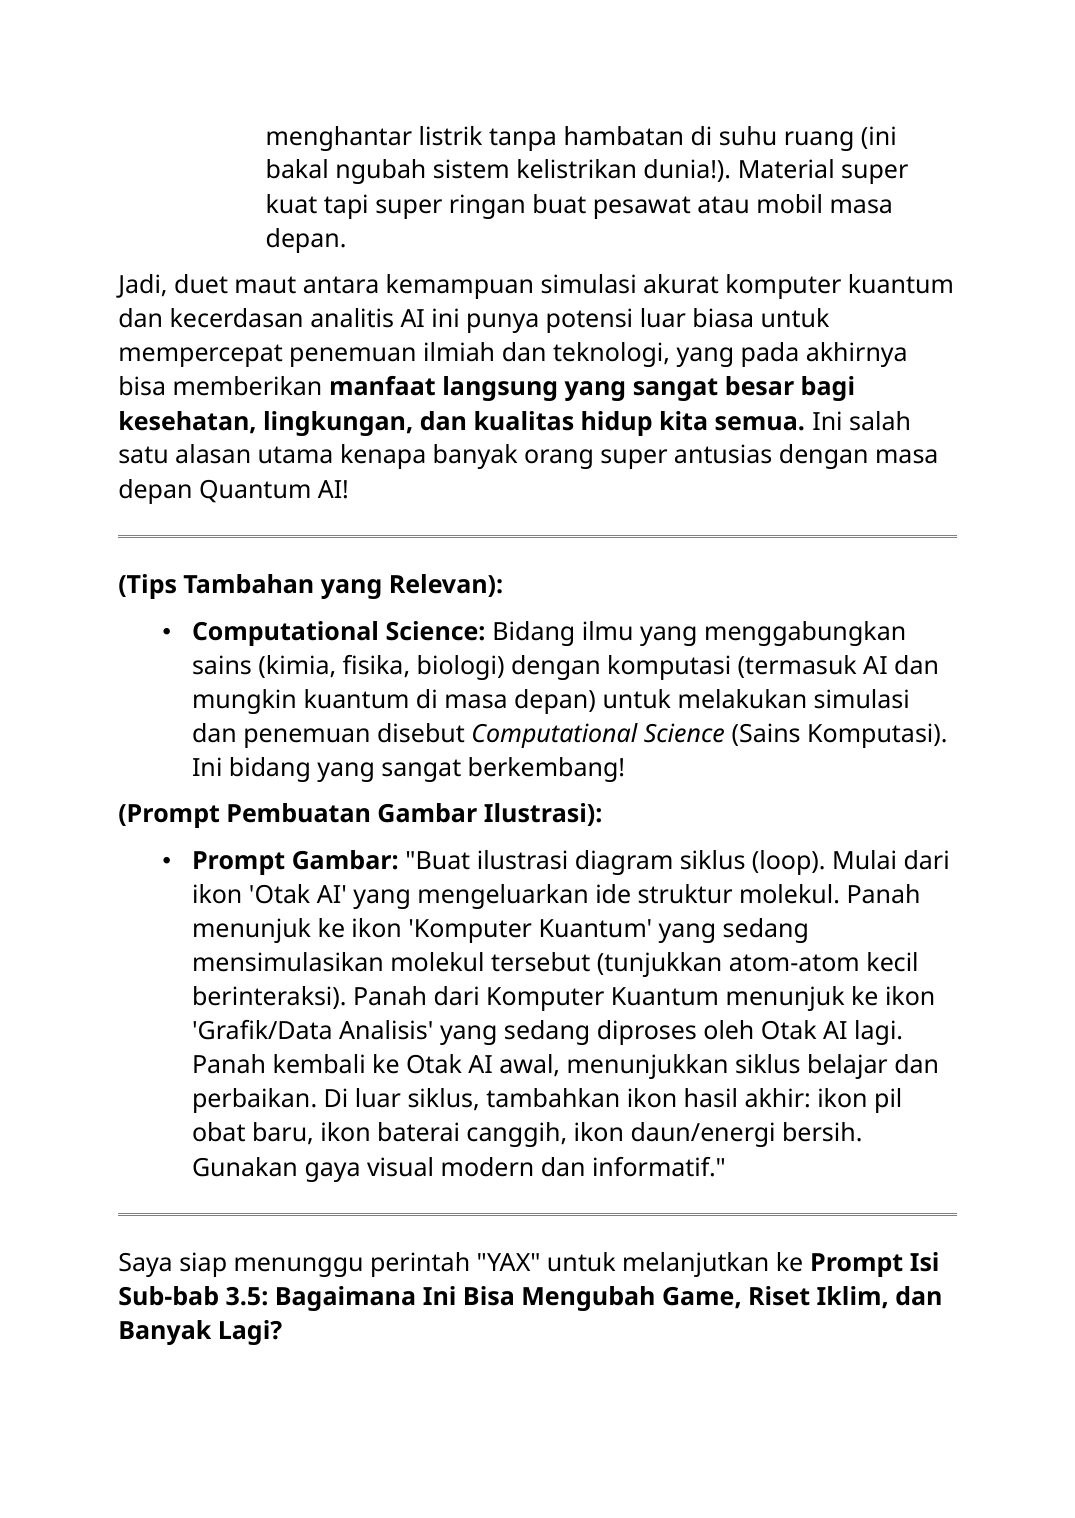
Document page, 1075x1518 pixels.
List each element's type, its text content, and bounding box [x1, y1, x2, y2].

text (Prompt Pembuatan Gambar Ilustrasi): [118, 796, 957, 830]
text Saya siap menunggu perintah "YAX" untuk melanjutkan ke Prompt Isi Sub-bab 3.5: Bagaimana Ini Bisa Mengubah Game, Riset Iklim, dan Banyak Lagi? [118, 1244, 957, 1347]
text Jadi, duet maut antara kemampuan simulasi akurat komputer kuantum dan kecerdasan analitis AI ini punya potensi luar biasa untuk mempercepat penemuan ilmiah dan teknologi, yang pada akhirnya bisa memberikan manfaat langsung yang sangat besar bagi kesehatan, lingkungan, dan kualitas hidup kita semua. Ini salah satu alasan utama kenapa banyak orang super antusias dengan masa depan Quantum AI! [118, 267, 957, 505]
list Prompt Gambar: "Buat ilustrasi diagram siklus (loop). Mulai dari ikon 'Otak AI' yang mengeluarkan ide struktur molekul. Panah menunjuk ke ikon 'Komputer Kuantum' yang sedang mensimulasikan molekul tersebut (tunjukkan atom-atom kecil berinteraksi). Panah dari Komputer Kuantum menunjuk ke ikon 'Grafik/Data Analisis' yang sedang diproses oleh Otak AI lagi. Panah kembali ke Otak AI awal, menunjukkan siklus belajar dan perbaikan. Di luar siklus, tambahkan ikon hasil akhir: ikon pil obat baru, ikon baterai canggih, ikon daun/energi bersih. Gunakan gaya visual modern dan informatif." [162, 843, 957, 1183]
text (Tips Tambahan yang Relevan): [118, 567, 957, 601]
list menghantar listrik tanpa hambatan di suhu ruang (ini bakal ngubah sistem kelistrikan dunia!). Material super kuat tapi super ringan buat pesawat atau mobil masa depan. [236, 118, 957, 254]
list Computational Science: Bidang ilmu yang menggabungkan sains (kimia, fisika, biologi) dengan komputasi (termasuk AI dan mungkin kuantum di masa depan) untuk melakukan simulasi dan penemuan disebut Computational Science (Sains Komputasi). Ini bidang yang sangat berkembang! [162, 613, 957, 783]
